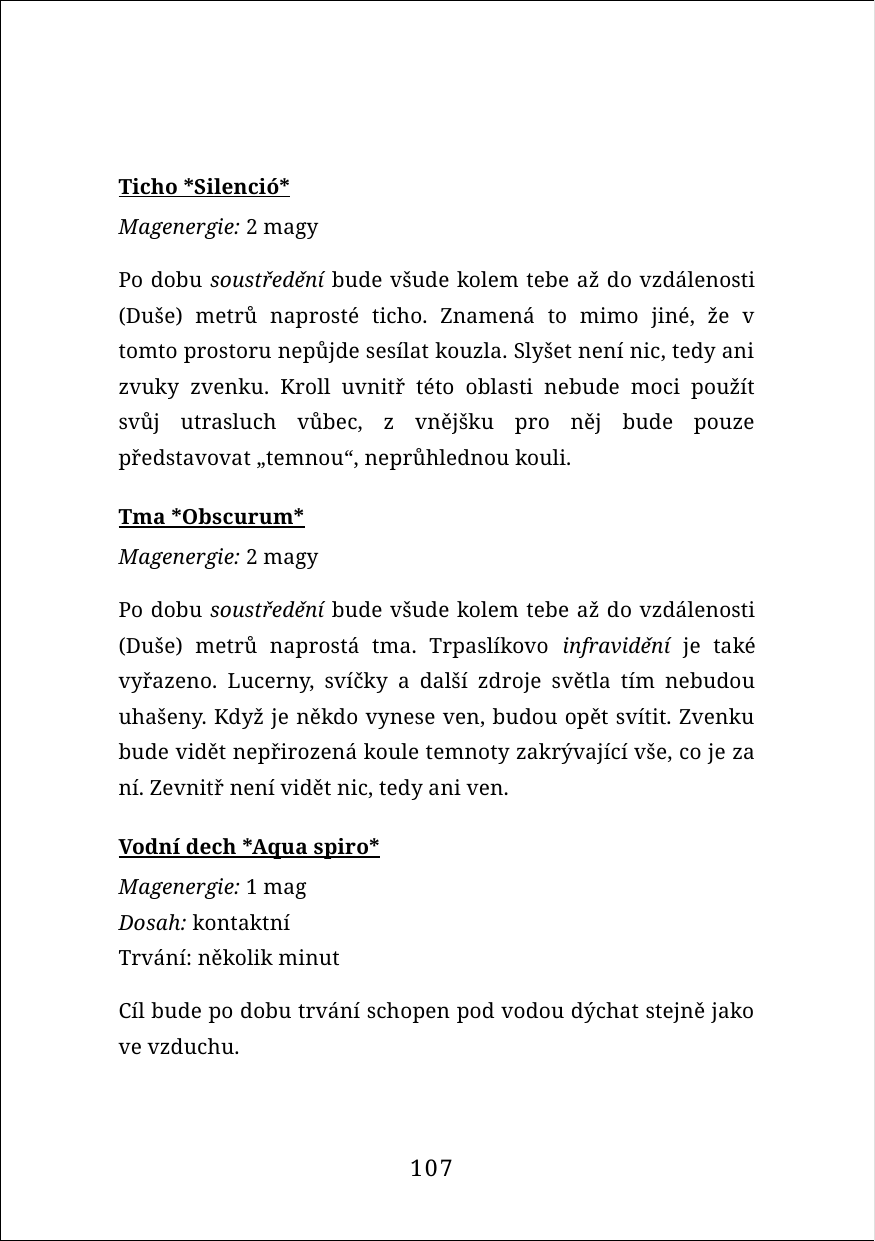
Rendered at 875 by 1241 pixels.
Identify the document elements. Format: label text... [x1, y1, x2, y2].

text Magenergie: 2 magy [118, 542, 756, 571]
subtitle Vodní dech *Aqua spiro* [118, 832, 756, 861]
text Magenergie: 1 mag Dosah: kontaktní Trvání: několik minut [118, 872, 756, 972]
text Cíl bude po dobu trvání schopen pod vodou dýchat stejně jako ve vzduchu. [118, 997, 756, 1061]
text Magenergie: 2 magy [118, 212, 756, 240]
subtitle Ticho *Silenció* [118, 172, 756, 200]
text Po dobu soustředění bude všude kolem tebe až do vzdálenosti (Duše) metrů naprosté ticho. Znamená to mimo jiné, že v tomto prostoru nepůjde sesílat kouzla. Slyšet není nic, tedy ani zvuky zvenku. Kroll uvnitř této oblasti nebude moci použít svůj utrasluch vůbec, z vnějšku pro něj bude pouze představovat „temnou“, neprůhlednou kouli. [118, 265, 756, 471]
text Po dobu soustředění bude všude kolem tebe až do vzdálenosti (Duše) metrů naprostá tma. Trpaslíkovo infravidění je také vyřazeno. Lucerny, svíčky a další zdroje světla tím nebudou uhašeny. Když je někdo vynese ven, budou opět svítit. Zvenku bude vidět nepřirozená koule temnoty zakrývající vše, co je za ní. Zevnitř není vidět nic, tedy ani ven. [118, 595, 756, 801]
subtitle Tma *Obscurum* [118, 502, 756, 530]
